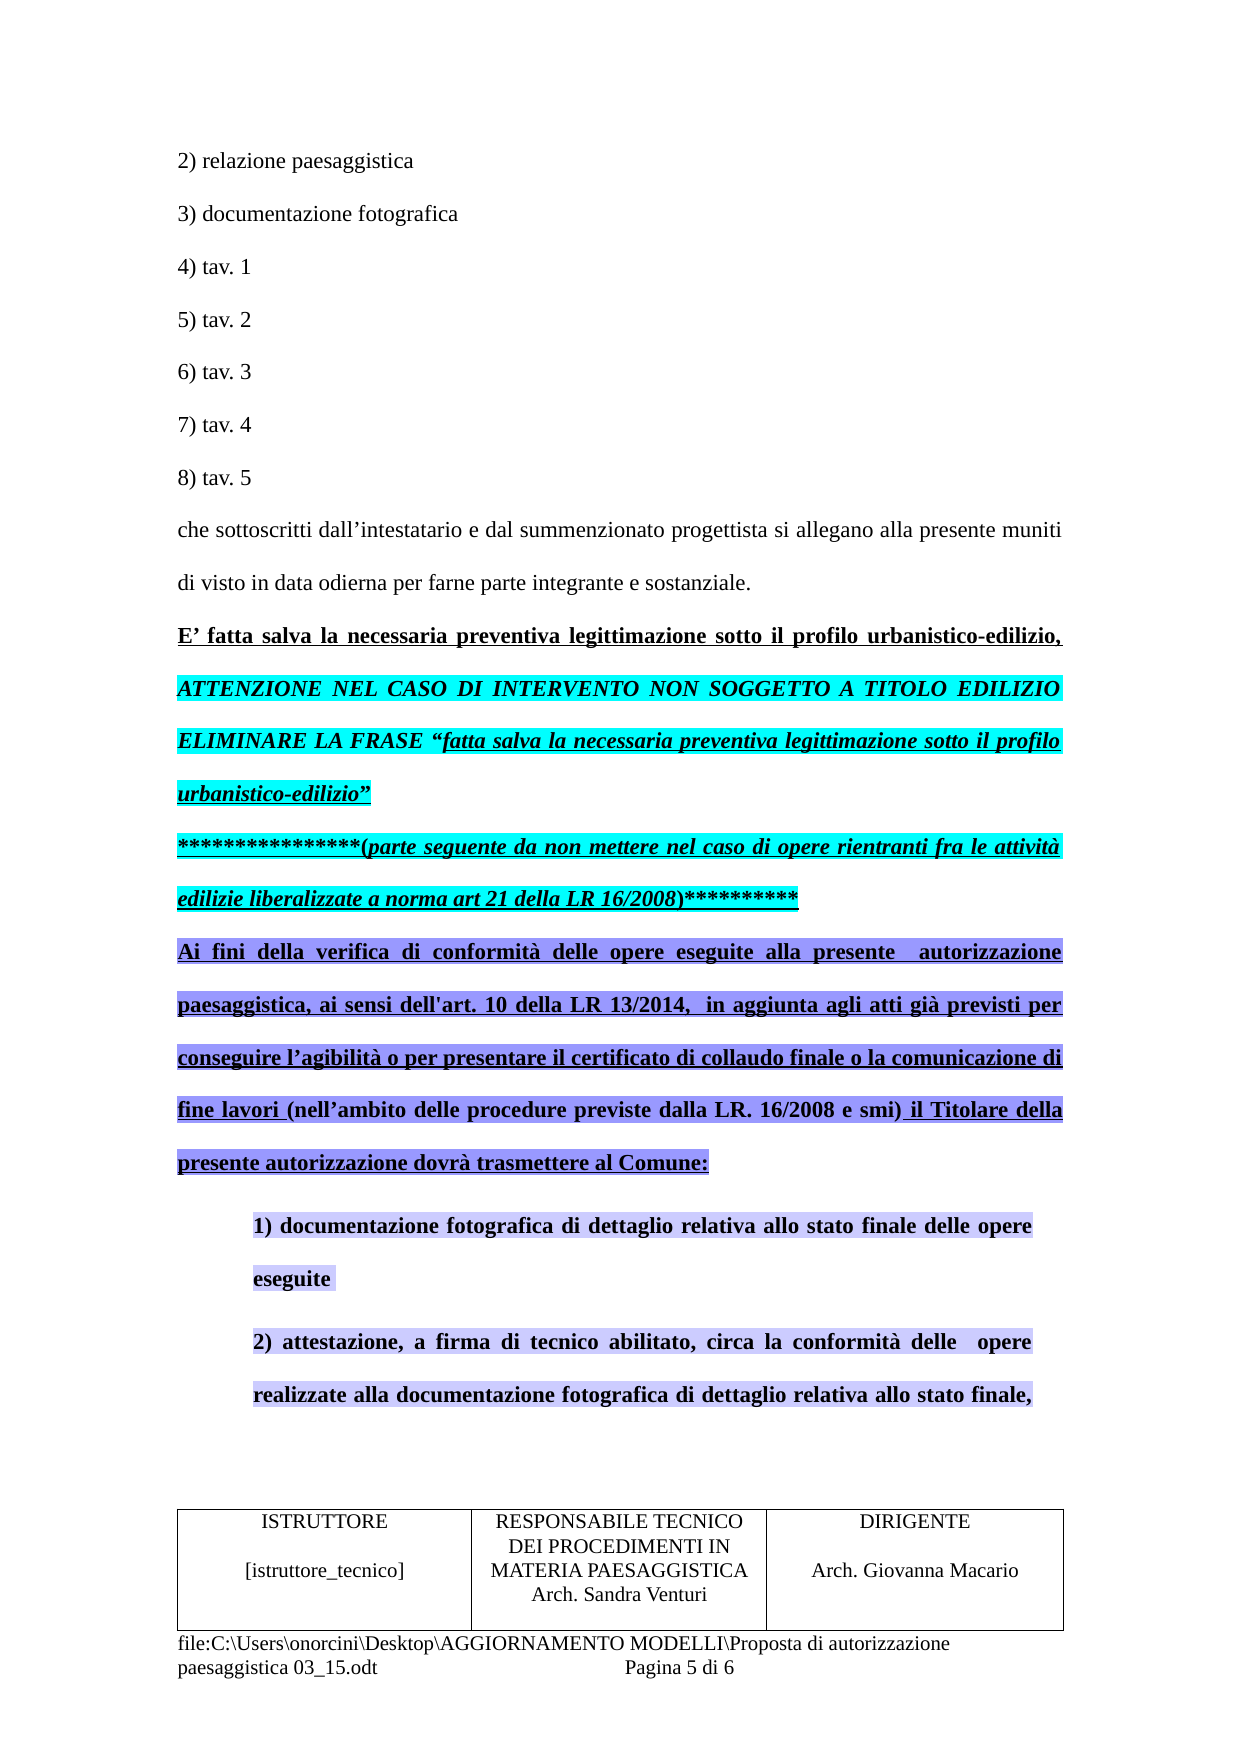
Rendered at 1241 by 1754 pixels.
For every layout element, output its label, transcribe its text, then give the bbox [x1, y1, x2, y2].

text 4) tav. 1 [177, 253, 1063, 279]
text paesaggistica, ai sensi dell'art. 10 della LR 13/2014, in aggiunta agli atti già previsti per [177, 962, 1063, 1014]
text 5) tav. 2 [177, 306, 1063, 332]
text 3) documentazione fotografica [177, 200, 1063, 227]
list 1) documentazione fotografica di dettaglio relativa allo stato finale delle opere eseguite [253, 1212, 1033, 1291]
text ****************(parte seguente da non mettere nel caso di opere rientranti fra le attività edilizie liberalizzate a norma art 21 della LR 16/2008)********** [177, 833, 1063, 912]
text che sottoscritti dall’intestatario e dal summenzionato progettista si allegano alla presente muniti di visto in data odierna per farne parte integrante e sostanziale. [177, 517, 1063, 596]
list 2) attestazione, a firma di tecnico abilitato, circa la conformità delle opere realizzate alla documentazione fotografica di dettaglio relativa allo stato finale, [253, 1328, 1033, 1407]
text Ai fini della verifica di conformità delle opere eseguite alla presente autorizzazione [177, 938, 1063, 961]
text ATTENZIONE NEL CASO DI INTERVENTO NON SOGGETTO A TITOLO EDILIZIO ELIMINARE LA FRASE “fatta salva la necessaria preventiva legittimazione sotto il profilo urbanistico-edilizio” [177, 646, 1063, 806]
text conseguire l’agibilità o per presentare il certificato di collaudo finale o la comunicazione di [177, 1015, 1063, 1066]
text 8) tav. 5 [177, 464, 1063, 490]
text 2) relazione paesaggistica [177, 148, 1063, 174]
text E’ fatta salva la necessaria preventiva legittimazione sotto il profilo urbanistico-edilizio, [177, 622, 1063, 645]
text 6) tav. 3 [177, 358, 1063, 385]
text fine lavori (nell’ambito delle procedure previste dalla LR. 16/2008 e smi) il Titolare della presente autorizzazione dovrà trasmettere al Comune: [177, 1067, 1063, 1175]
text 7) tav. 4 [177, 411, 1063, 437]
